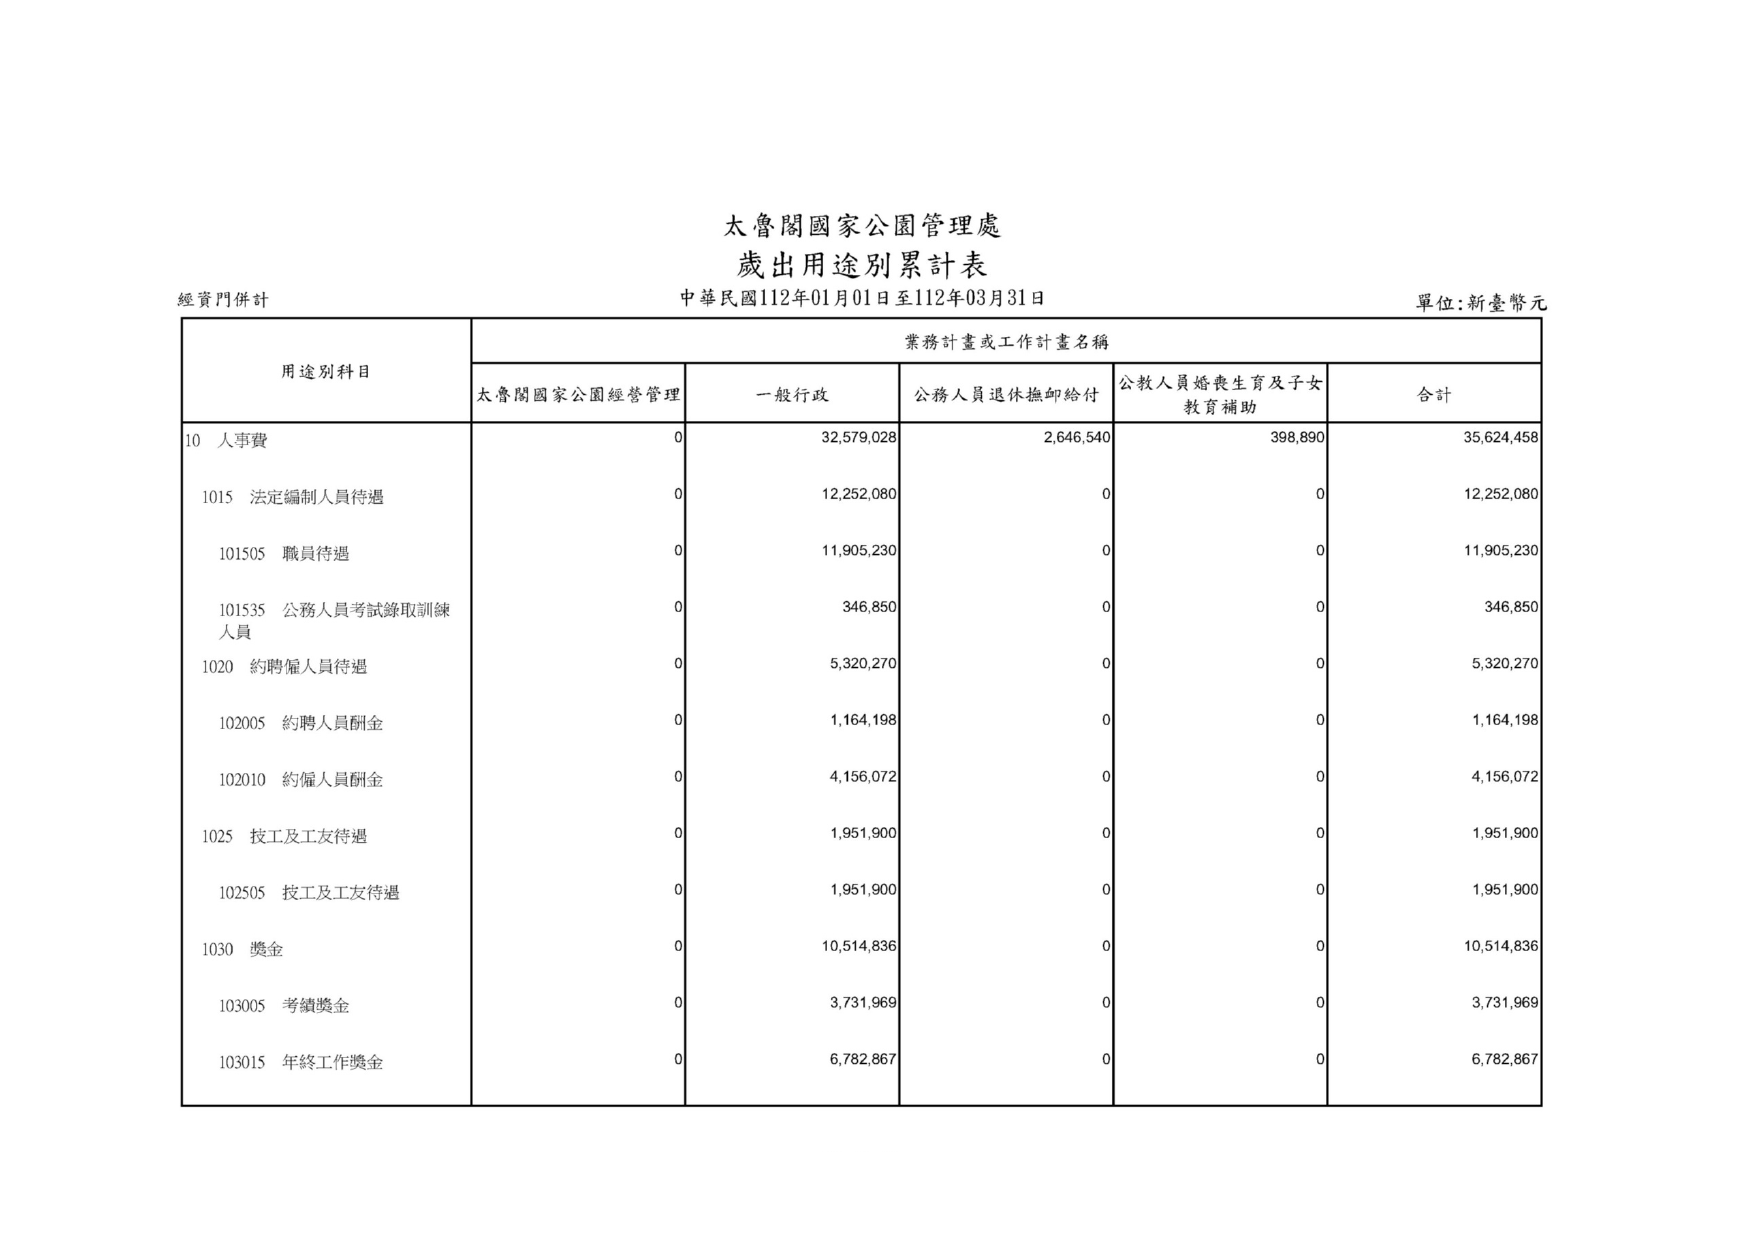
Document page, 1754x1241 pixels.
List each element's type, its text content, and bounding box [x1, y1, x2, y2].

text 3 [75, 89, 1679, 1151]
